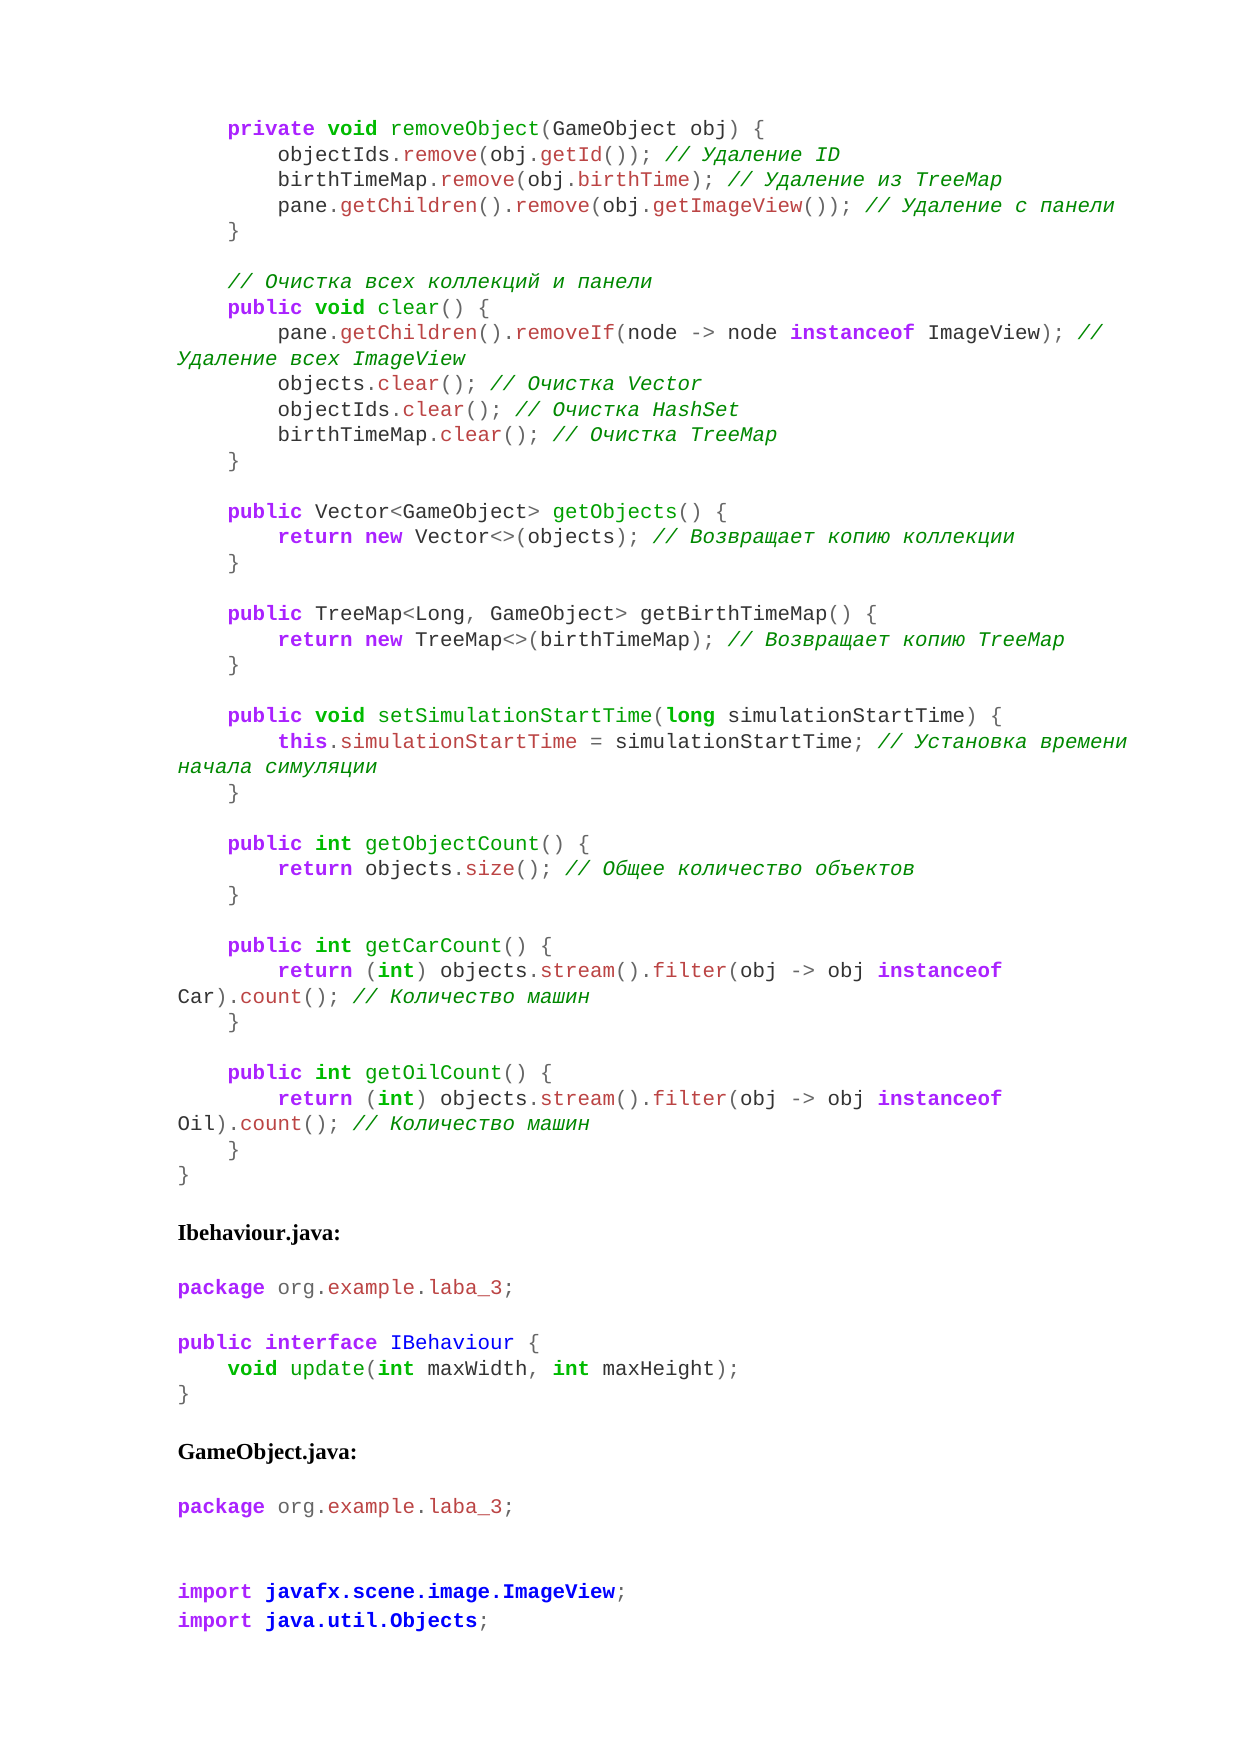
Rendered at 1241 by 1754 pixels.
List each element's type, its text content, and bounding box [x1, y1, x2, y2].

text public Vector<GameObject> getObjects() { [177, 501, 1152, 524]
text } [177, 1011, 1152, 1035]
text } [177, 1139, 1152, 1163]
text private void removeObject(GameObject obj) { [177, 118, 1152, 142]
text pane.getChildren().remove(obj.getImageView()); // Удаление с панели [177, 195, 1152, 218]
text return new Vector<>(objects); // Возвращает копию коллекции [177, 526, 1152, 550]
text } [177, 220, 1152, 244]
text birthTimeMap.clear(); // Очистка TreeMap [177, 424, 1152, 448]
text } [177, 450, 1152, 473]
text pane.getChildren().removeIf(node -> node instanceof ImageView); // Удаление всех ImageView [177, 322, 1152, 371]
text public int getOilCount() { [177, 1062, 1152, 1086]
text public void clear() { [177, 297, 1152, 320]
text return objects.size(); // Общее количество объектов [177, 858, 1152, 882]
text return new TreeMap<>(birthTimeMap); // Возвращает копию TreeMap [177, 628, 1152, 652]
text objects.clear(); // Очистка Vector [177, 373, 1152, 397]
text return (int) objects.stream().filter(obj -> obj instanceof Car).count(); // Количество машин [177, 960, 1152, 1009]
text } [177, 884, 1152, 907]
text // Очистка всех коллекций и панели [177, 271, 1152, 295]
text void update(int maxWidth, int maxHeight); [177, 1358, 1152, 1382]
text public void setSimulationStartTime(long simulationStartTime) { [177, 705, 1152, 729]
text this.simulationStartTime = simulationStartTime; // Установка времени начала симуляции [177, 731, 1152, 780]
text public int getObjectCount() { [177, 833, 1152, 856]
text package org.example.laba_3; [177, 1496, 1152, 1520]
text objectIds.remove(obj.getId()); // Удаление ID [177, 144, 1152, 167]
text } [177, 552, 1152, 576]
text GameObject.java: [177, 1438, 1152, 1465]
text import javafx.scene.image.ImageView; [177, 1581, 1152, 1604]
text public interface IBehaviour { [177, 1332, 1152, 1356]
text package org.example.laba_3; [177, 1277, 1152, 1301]
text } [177, 654, 1152, 678]
text } [177, 1164, 1152, 1188]
text Ibehaviour.java: [177, 1219, 1152, 1246]
text } [177, 782, 1152, 805]
text birthTimeMap.remove(obj.birthTime); // Удаление из TreeMap [177, 169, 1152, 193]
text } [177, 1383, 1152, 1407]
text public int getCarCount() { [177, 935, 1152, 958]
text import java.util.Objects; [177, 1610, 1152, 1634]
text return (int) objects.stream().filter(obj -> obj instanceof Oil).count(); // Количество машин [177, 1088, 1152, 1137]
text public TreeMap<Long, GameObject> getBirthTimeMap() { [177, 603, 1152, 627]
text objectIds.clear(); // Очистка HashSet [177, 399, 1152, 422]
